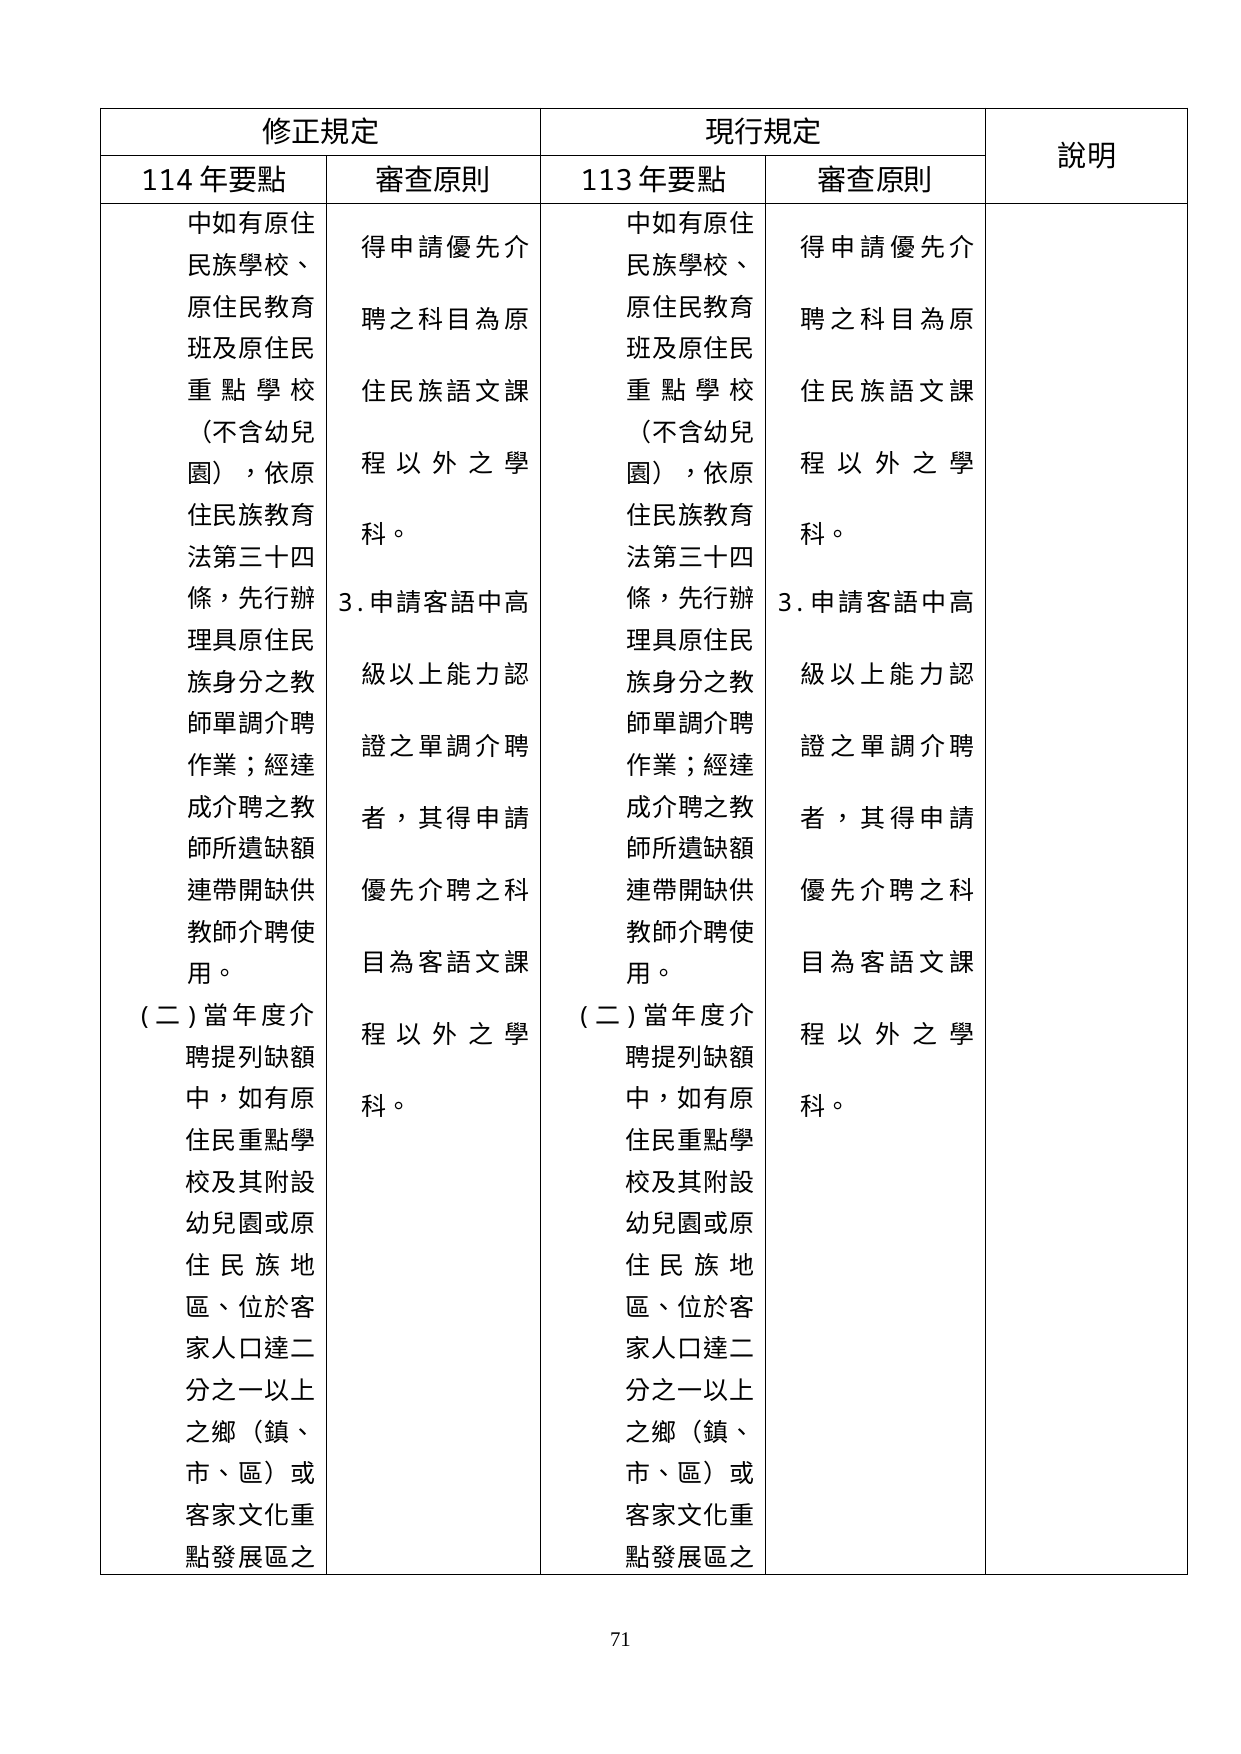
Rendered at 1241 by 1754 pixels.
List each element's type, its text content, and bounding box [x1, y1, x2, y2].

table_cell [986, 204, 1187, 1573]
table_cell 審查原則 [766, 156, 985, 203]
table_cell 審查原則 [327, 156, 540, 203]
table_cell 113年要點 [541, 156, 765, 203]
table_cell 中如有原住民族學校、原住民教育班及原住民重點學校（不含幼兒園），依原住民族教育法第三十四條，先行辦理具原住民族身分之教師單調介聘作業；經達成介聘之教師所遺缺額連帶開缺供教師介聘使用。 (二)當年度介聘提列缺額中，如有原住民重點學校及其附設幼兒園或原住民族地區、位於客家人口達二分之一以上之鄉（鎮、市、區）或客家文化重點發展區之 [101, 204, 326, 1573]
table_cell 中如有原住民族學校、原住民教育班及原住民重點學校（不含幼兒園），依原住民族教育法第三十四條，先行辦理具原住民族身分之教師單調介聘作業；經達成介聘之教師所遺缺額連帶開缺供教師介聘使用。 (二)當年度介聘提列缺額中，如有原住民重點學校及其附設幼兒園或原住民族地區、位於客家人口達二分之一以上之鄉（鎮、市、區）或客家文化重點發展區之 [541, 204, 765, 1573]
table_header 說明 [986, 109, 1187, 203]
table_cell 114年要點 [101, 156, 326, 203]
table_cell 得申請優先介聘之科目為原住民族語文課程以外之學科。 3.申請客語中高級以上能力認證之單調介聘者，其得申請優先介聘之科目為客語文課程以外之學科。 [327, 204, 540, 1573]
table_header 現行規定 [541, 109, 985, 155]
table_cell 得申請優先介聘之科目為原住民族語文課程以外之學科。 3.申請客語中高級以上能力認證之單調介聘者，其得申請優先介聘之科目為客語文課程以外之學科。 [766, 204, 985, 1573]
table_header 修正規定 [101, 109, 540, 155]
